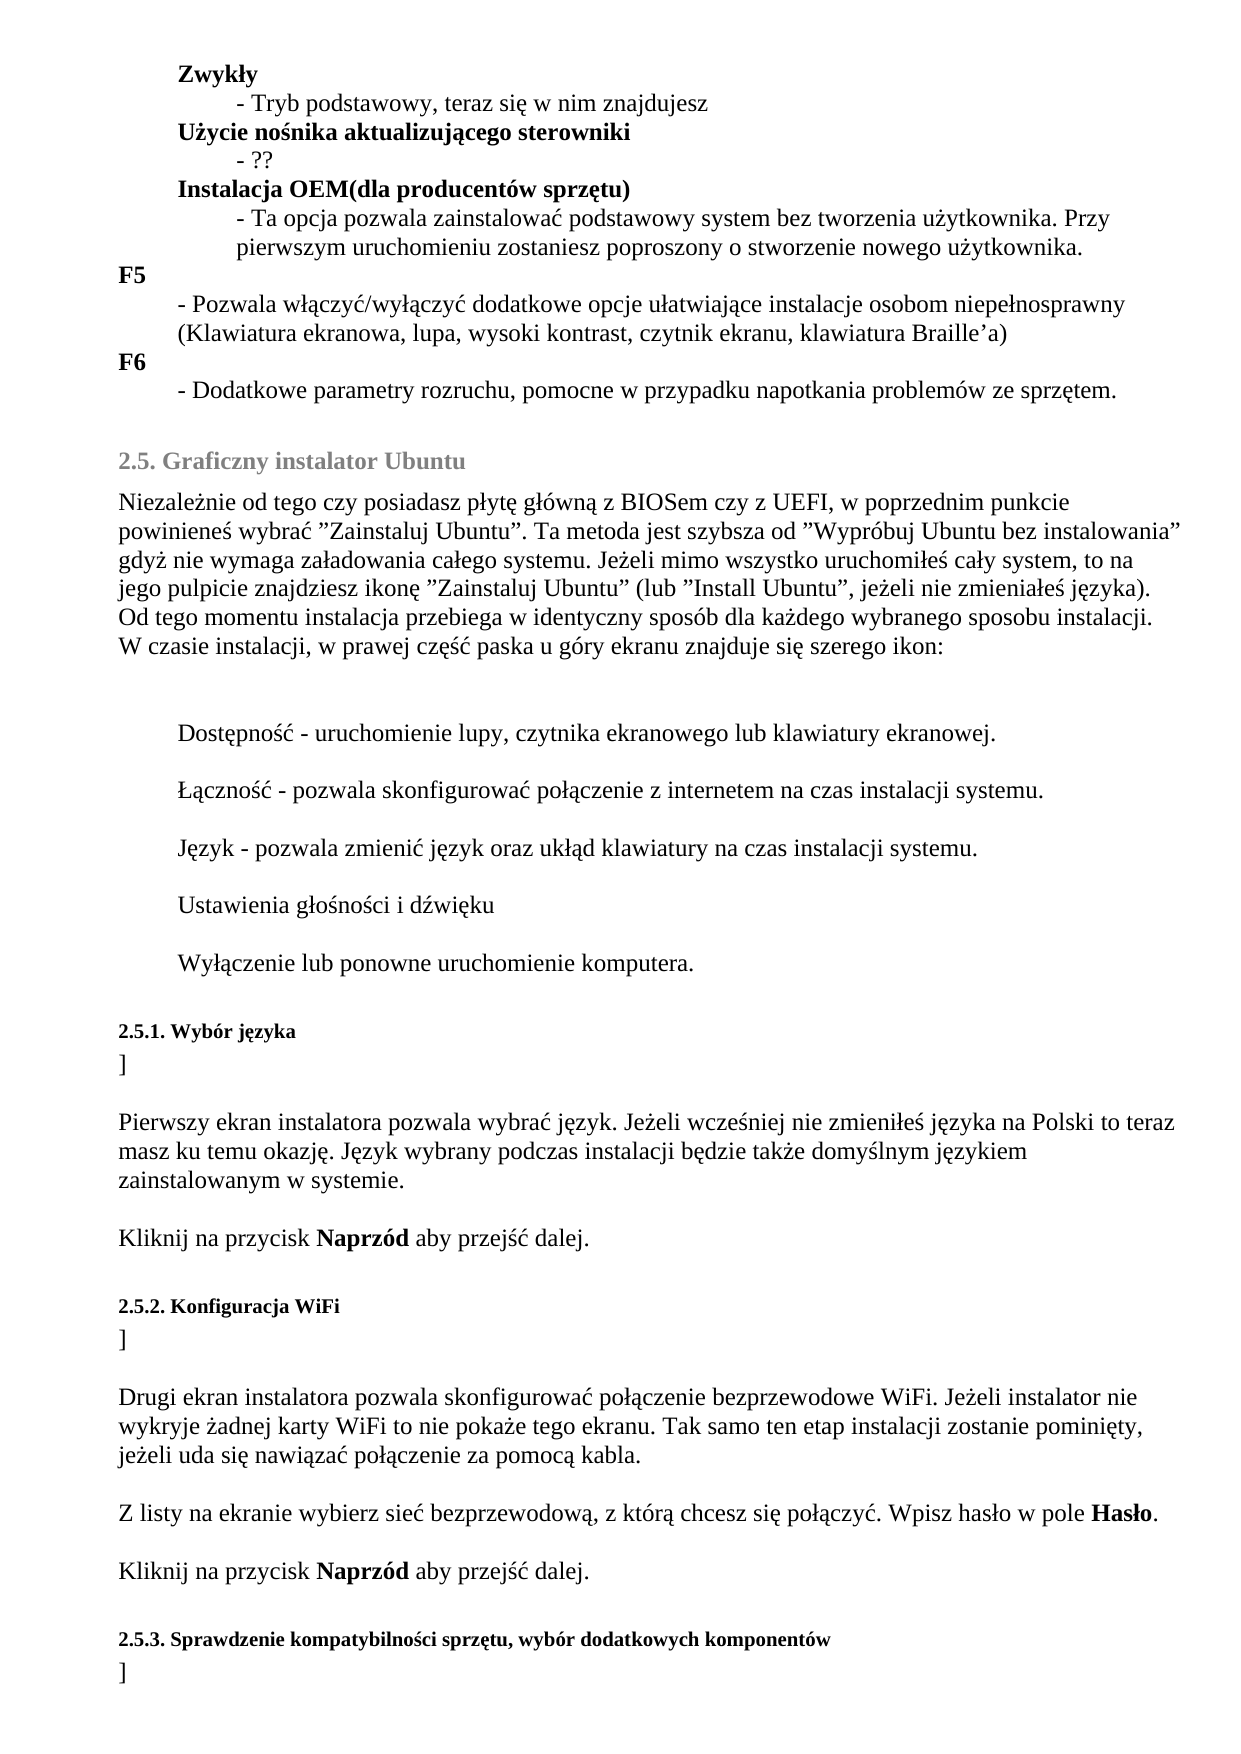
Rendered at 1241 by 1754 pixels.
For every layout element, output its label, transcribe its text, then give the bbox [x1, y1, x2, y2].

subtitle 2.5.2. Konfiguracja WiFi [118, 1294, 1181, 1318]
subtitle Użycie nośnika aktualizującego sterowniki [177, 117, 1181, 145]
subtitle Zwykły [177, 59, 1181, 88]
text ] [118, 1324, 1181, 1353]
subtitle 2.5.3. Sprawdzenie kompatybilności sprzętu, wybór dodatkowych komponentów [118, 1627, 1181, 1651]
subtitle F6 [118, 347, 1181, 375]
subtitle 2.5.1. Wybór języka [118, 1019, 1181, 1043]
text Z listy na ekranie wybierz sieć bezprzewodową, z którą chcesz się połączyć. Wpisz hasło w pole Hasło. [118, 1498, 1181, 1527]
list Dostępność - uruchomienie lupy, czytnika ekranowego lub klawiatury ekranowej. [177, 718, 1181, 747]
text ] [118, 1049, 1181, 1078]
list - Dodatkowe parametry rozruchu, pomocne w przypadku napotkania problemów ze sprzętem. [177, 375, 1181, 404]
list Wyłączenie lub ponowne uruchomienie komputera. [177, 948, 1181, 977]
text ] [118, 1657, 1181, 1686]
text Pierwszy ekran instalatora pozwala wybrać język. Jeżeli wcześniej nie zmieniłeś języka na Polski to teraz masz ku temu okazję. Język wybrany podczas instalacji będzie także domyślnym językiem zainstalowanym w systemie. [118, 1107, 1181, 1193]
subtitle 2.5. Graficzny instalator Ubuntu [118, 446, 1181, 475]
text Kliknij na przycisk Naprzód aby przejść dalej. [118, 1556, 1181, 1585]
list - ?? [236, 145, 1181, 174]
list - Pozwala włączyć/wyłączyć dodatkowe opcje ułatwiające instalacje osobom niepełnosprawny (Klawiatura ekranowa, lupa, wysoki kontrast, czytnik ekranu, klawiatura Braille’a) [177, 289, 1181, 347]
text Drugi ekran instalatora pozwala skonfigurować połączenie bezprzewodowe WiFi. Jeżeli instalator nie wykryje żadnej karty WiFi to nie pokaże tego ekranu. Tak samo ten etap instalacji zostanie pominięty, jeżeli uda się nawiązać połączenie za pomocą kabla. [118, 1382, 1181, 1468]
subtitle F5 [118, 260, 1181, 289]
list - Ta opcja pozwala zainstalować podstawowy system bez tworzenia użytkownika. Przy pierwszym uruchomieniu zostaniesz poproszony o stworzenie nowego użytkownika. [236, 203, 1181, 260]
subtitle Instalacja OEM(dla producentów sprzętu) [177, 174, 1181, 203]
list - Tryb podstawowy, teraz się w nim znajdujesz [236, 88, 1181, 117]
text Kliknij na przycisk Naprzód aby przejść dalej. [118, 1223, 1181, 1252]
list Ustawienia głośności i dźwięku [177, 891, 1181, 919]
list Język - pozwala zmienić język oraz ukłąd klawiatury na czas instalacji systemu. [177, 833, 1181, 862]
text Niezależnie od tego czy posiadasz płytę główną z BIOSem czy z UEFI, w poprzednim punkcie powinieneś wybrać ”Zainstaluj Ubuntu”. Ta metoda jest szybsza od ”Wypróbuj Ubuntu bez instalowania” gdyż nie wymaga załadowania całego systemu. Jeżeli mimo wszystko uruchomiłeś cały system, to na jego pulpicie znajdziesz ikonę ”Zainstaluj Ubuntu” (lub ”Install Ubuntu”, jeżeli nie zmieniałeś języka). Od tego momentu instalacja przebiega w identyczny sposób dla każdego wybranego sposobu instalacji. W czasie instalacji, w prawej część paska u góry ekranu znajduje się szerego ikon: [118, 487, 1181, 660]
list Łączność - pozwala skonfigurować połączenie z internetem na czas instalacji systemu. [177, 776, 1181, 804]
